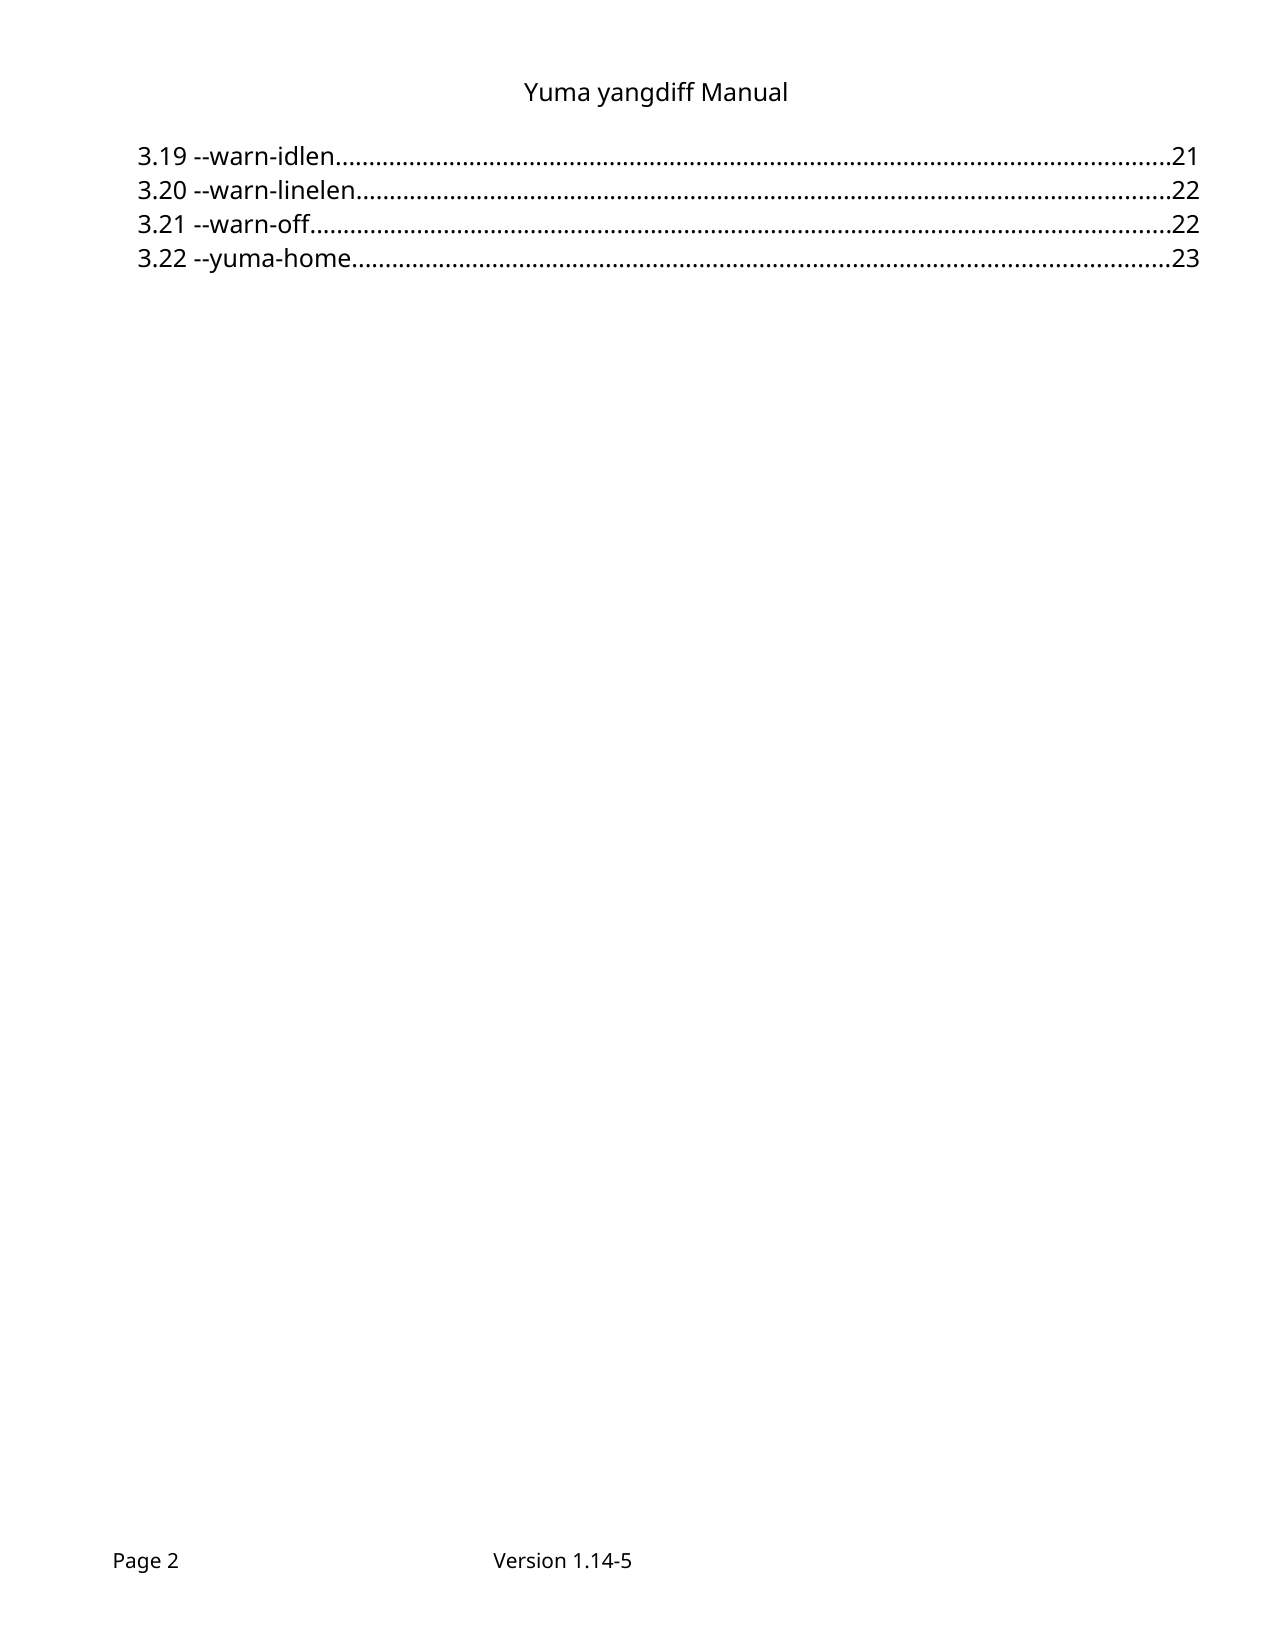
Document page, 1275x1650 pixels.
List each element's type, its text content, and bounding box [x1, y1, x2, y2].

text 3.20 --warn-linelen 22 [137, 173, 1200, 207]
text 3.19 --warn-idlen 21 [137, 138, 1200, 173]
text 3.22 --yuma-home 23 [137, 241, 1200, 275]
text 3.21 --warn-off 22 [137, 207, 1200, 241]
